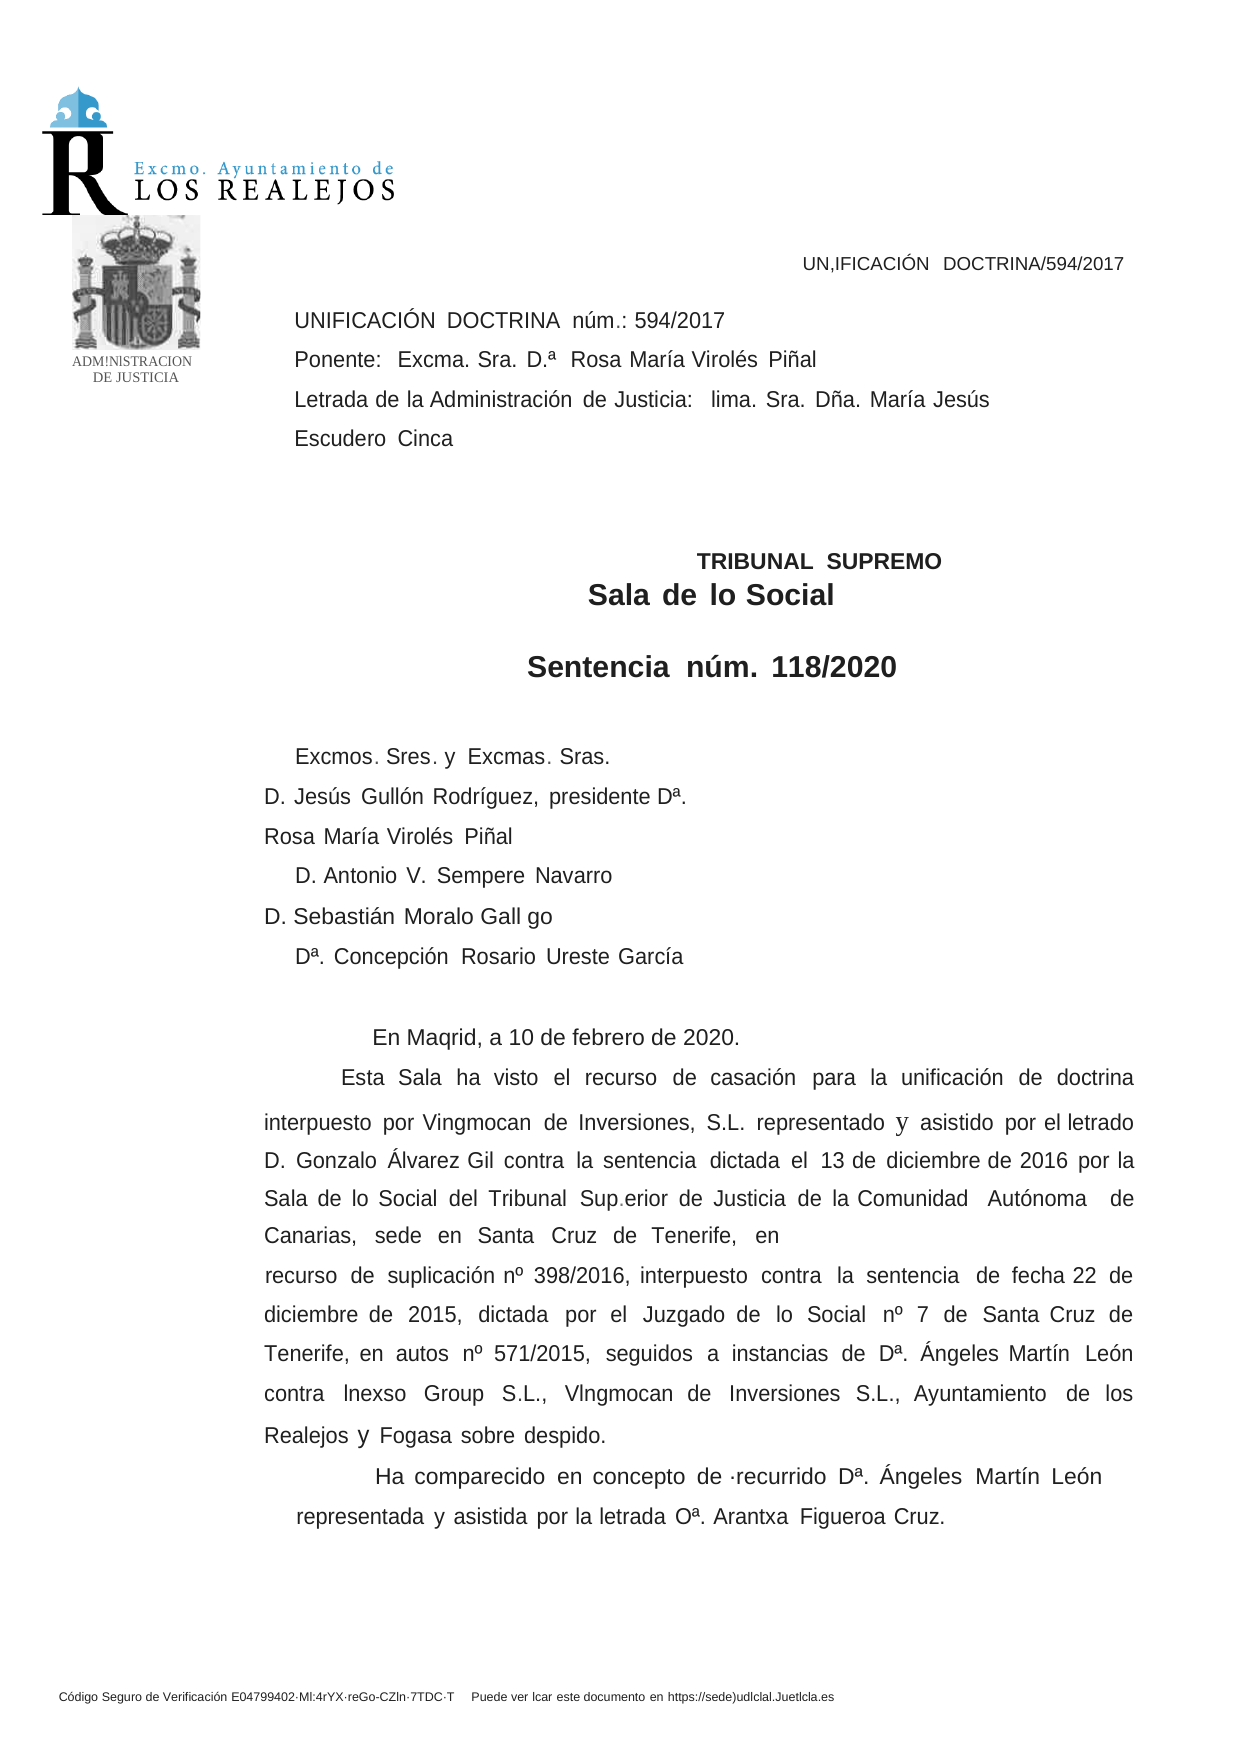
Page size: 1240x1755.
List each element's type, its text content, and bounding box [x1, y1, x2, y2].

text D. Antonio V. Sempere Navarro [295, 862, 629, 889]
text Sala de lo Social Sentencia núm. 118/2020 [523, 577, 898, 684]
text En Maqrid, a 10 de febrero de 2020. [372, 1024, 1148, 1050]
text Ponente: Excma. Sra. D.ª Rosa María Virolés Piñal [294, 346, 844, 373]
text Esta Sala ha visto el recurso de casación para la unificación de doctrina interpuesto por Vingmocan de Inversiones, S.L. representado y asistido por el letrado D. Gonzalo Álvarez Gil contra la sentencia dictada el 13 de diciembre de 2016 por la Sala de lo Social del Tribunal Sup.erior de Justicia de la Comunidad Autónoma de Canarias, sede en Santa Cruz de Tenerife, en [264, 1064, 1135, 1248]
text Dª. Concepción Rosario Ureste García [295, 943, 702, 969]
text ADM!NlSTRACION DE JUSTICIA [72, 354, 198, 385]
text D. Sebastián Moralo Gall go [264, 903, 598, 929]
text Ha comparecido en concepto de ·recurrido Dª. Ángeles Martín León [375, 1463, 1148, 1489]
text D. Jesús Gullón Rodríguez, presidente Dª. Rosa María Virolés Piñal [264, 783, 702, 849]
text recurso de suplicación nº 398/2016, interpuesto contra la sentencia de fecha 22 de diciembre de 2015, dictada por el Juzgado de lo Social nº 7 de Santa Cruz de Tenerife, en autos nº 571/2015, seguidos a instancias de Dª. Ángeles Martín León contra lnexso Group S.L., Vlngmocan de Inversiones S.L., Ayuntamiento de los Realejos y Fogasa sobre despido. [264, 1262, 1133, 1449]
subtitle TRIBUNAL SUPREMO [490, 548, 1148, 575]
text UNIFICACIÓN DOCTRINA núm.: 594/2017 [294, 307, 748, 333]
text Letrada de la Administración de Justicia: lima. Sra. Dña. María Jesús Escudero Cinca [294, 386, 1026, 451]
text UN,IFICACIÓN DOCTRINA/594/2017 [802, 253, 1148, 274]
text Excmos. Sres. y Excmas. Sras. [295, 743, 626, 769]
text representada y asistida por la letrada Oª. Arantxa Figueroa Cruz. [296, 1503, 980, 1530]
